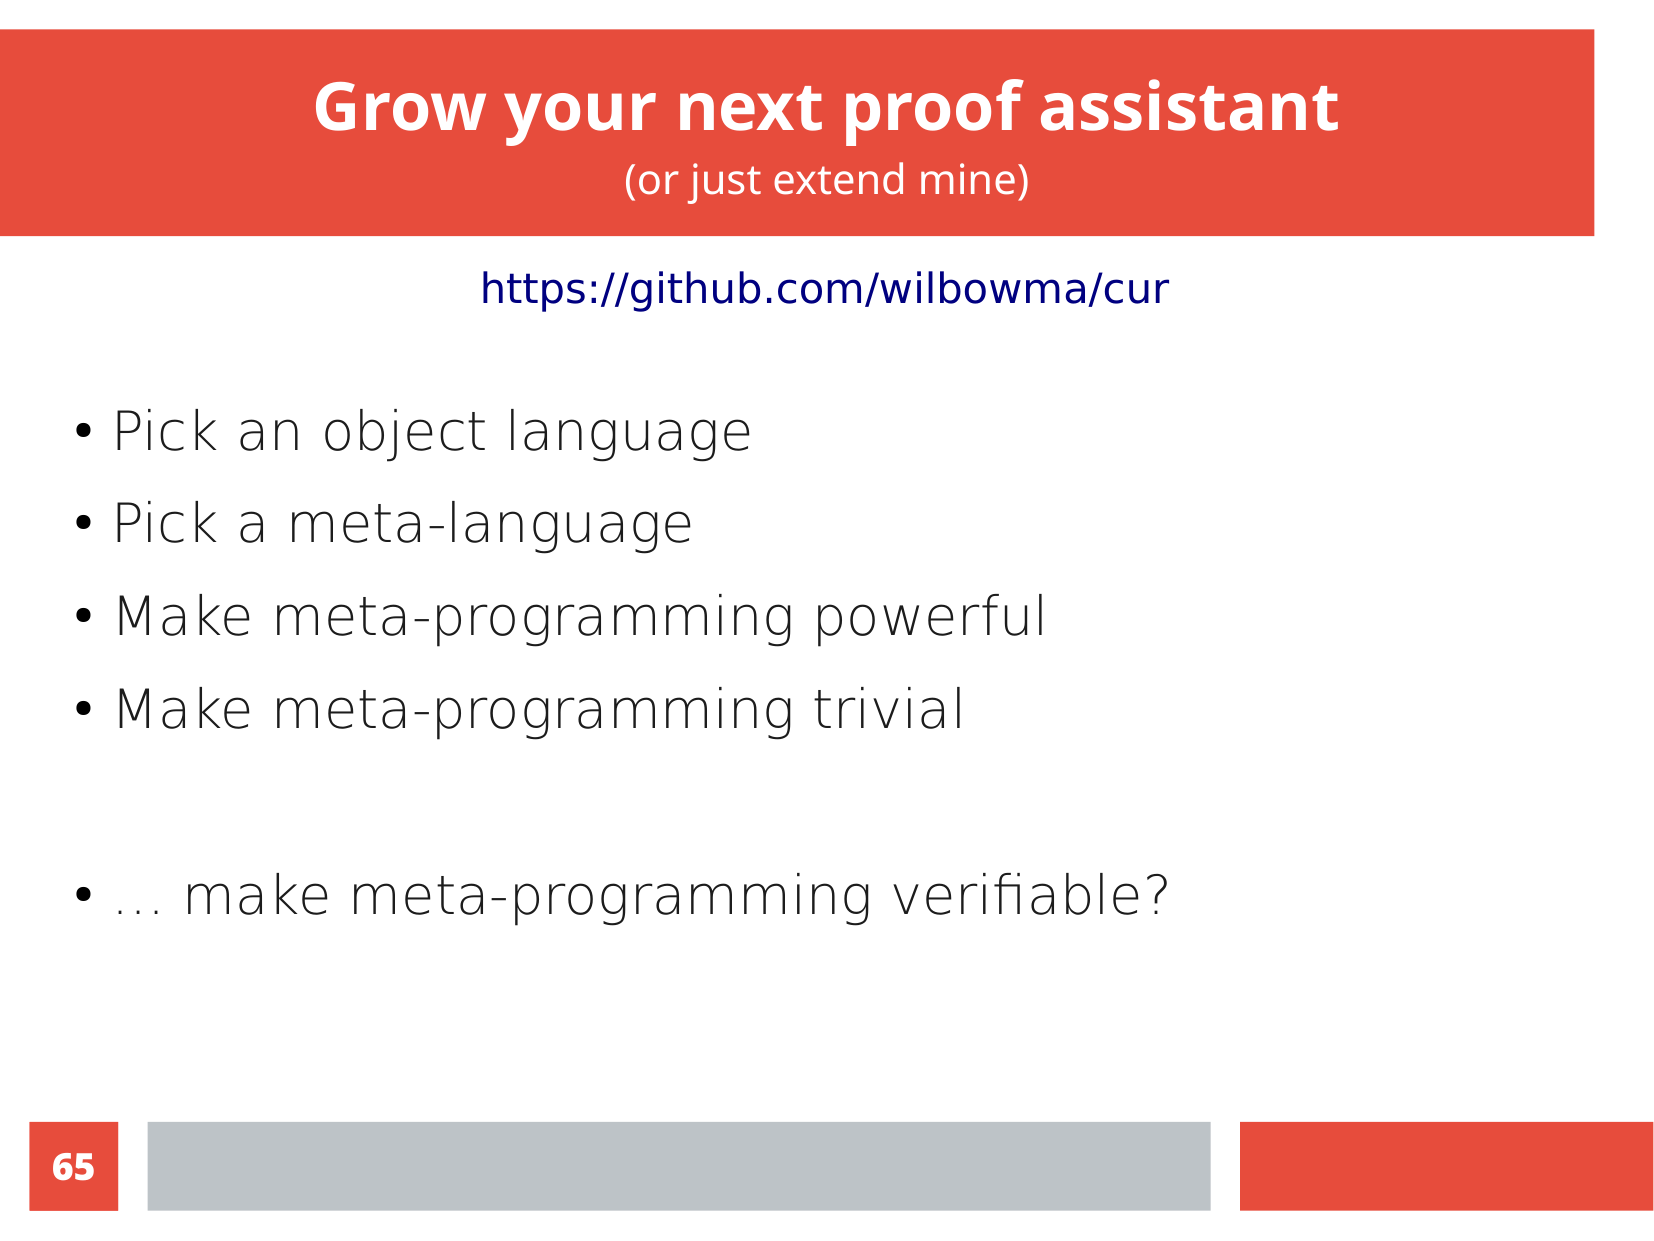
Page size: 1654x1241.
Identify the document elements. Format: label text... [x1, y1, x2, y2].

text_box https://github.com/wilbowma/cur [465, 257, 1186, 322]
title Grow your next proof assistant (or just extend mine) [59, 59, 1595, 207]
list Pick an object language Pick a meta-language Make meta-programming powerful Make meta-programming trivial … make meta-programming verifiable? [59, 324, 1565, 1093]
